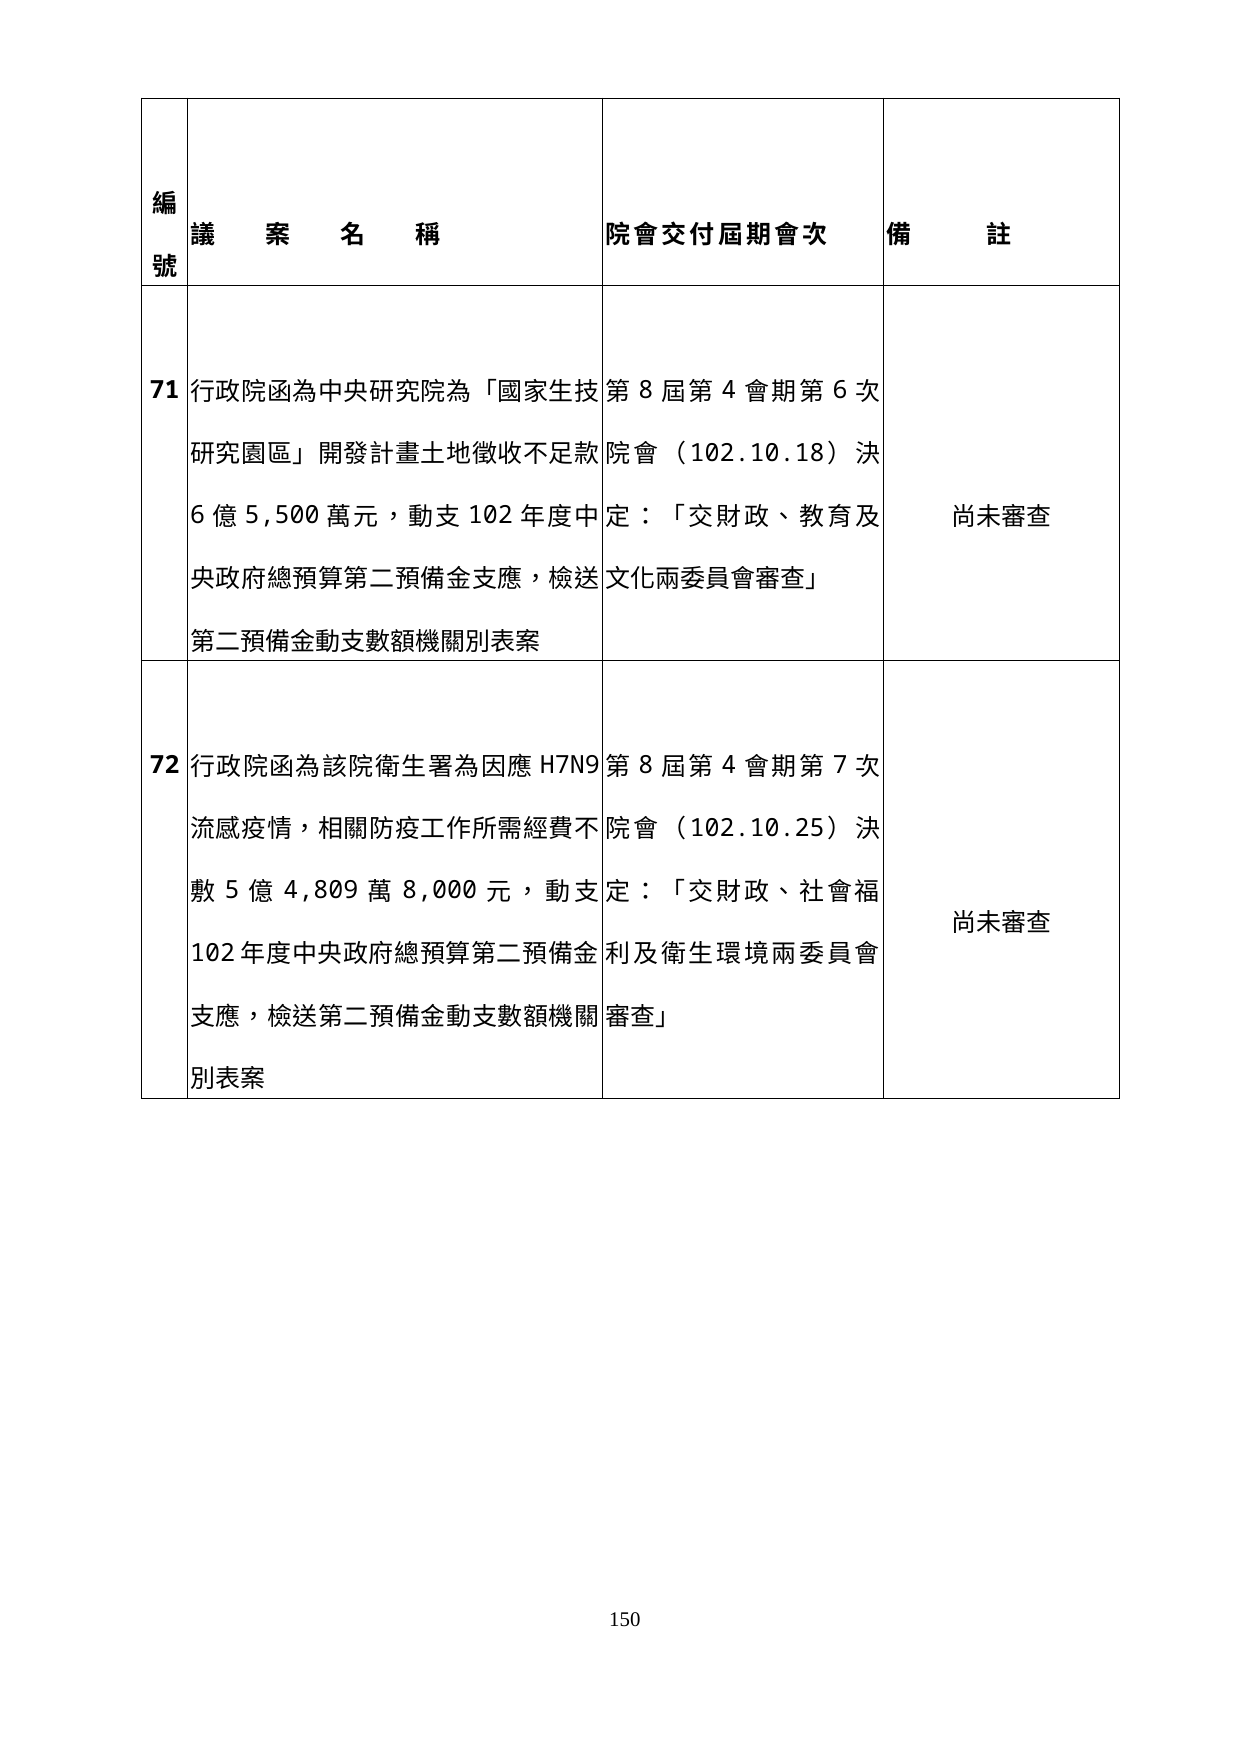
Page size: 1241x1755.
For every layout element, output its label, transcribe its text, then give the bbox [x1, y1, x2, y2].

table_cell 行政院函為中央研究院為「國家生技研究園區」開發計畫土地徵收不足款6億5,500萬元，動支102年度中央政府總預算第二預備金支應，檢送第二預備金動支數額機關別表案 [188, 286, 602, 660]
table_cell 尚未審查 [884, 661, 1119, 1097]
table_header 議 案 名 稱 [188, 99, 602, 285]
table_cell 第8屆第4會期第7次院會（102.10.25）決定：「交財政、社會福利及衛生環境兩委員會審查」 [603, 661, 883, 1097]
table_cell 行政院函為該院衛生署為因應H7N9流感疫情，相關防疫工作所需經費不敷5億4,809萬8,000元，動支102年度中央政府總預算第二預備金支應，檢送第二預備金動支數額機關別表案 [188, 661, 602, 1097]
table_header 編號 [142, 99, 187, 285]
table_cell [142, 286, 187, 660]
table_header 院會交付屆期會次 [603, 99, 883, 285]
table_cell [142, 661, 187, 1097]
table_cell 第8屆第4會期第6次院會（102.10.18）決定：「交財政、教育及文化兩委員會審查」 [603, 286, 883, 660]
table_header 備 註 [884, 99, 1119, 285]
table_cell 尚未審查 [884, 286, 1119, 660]
